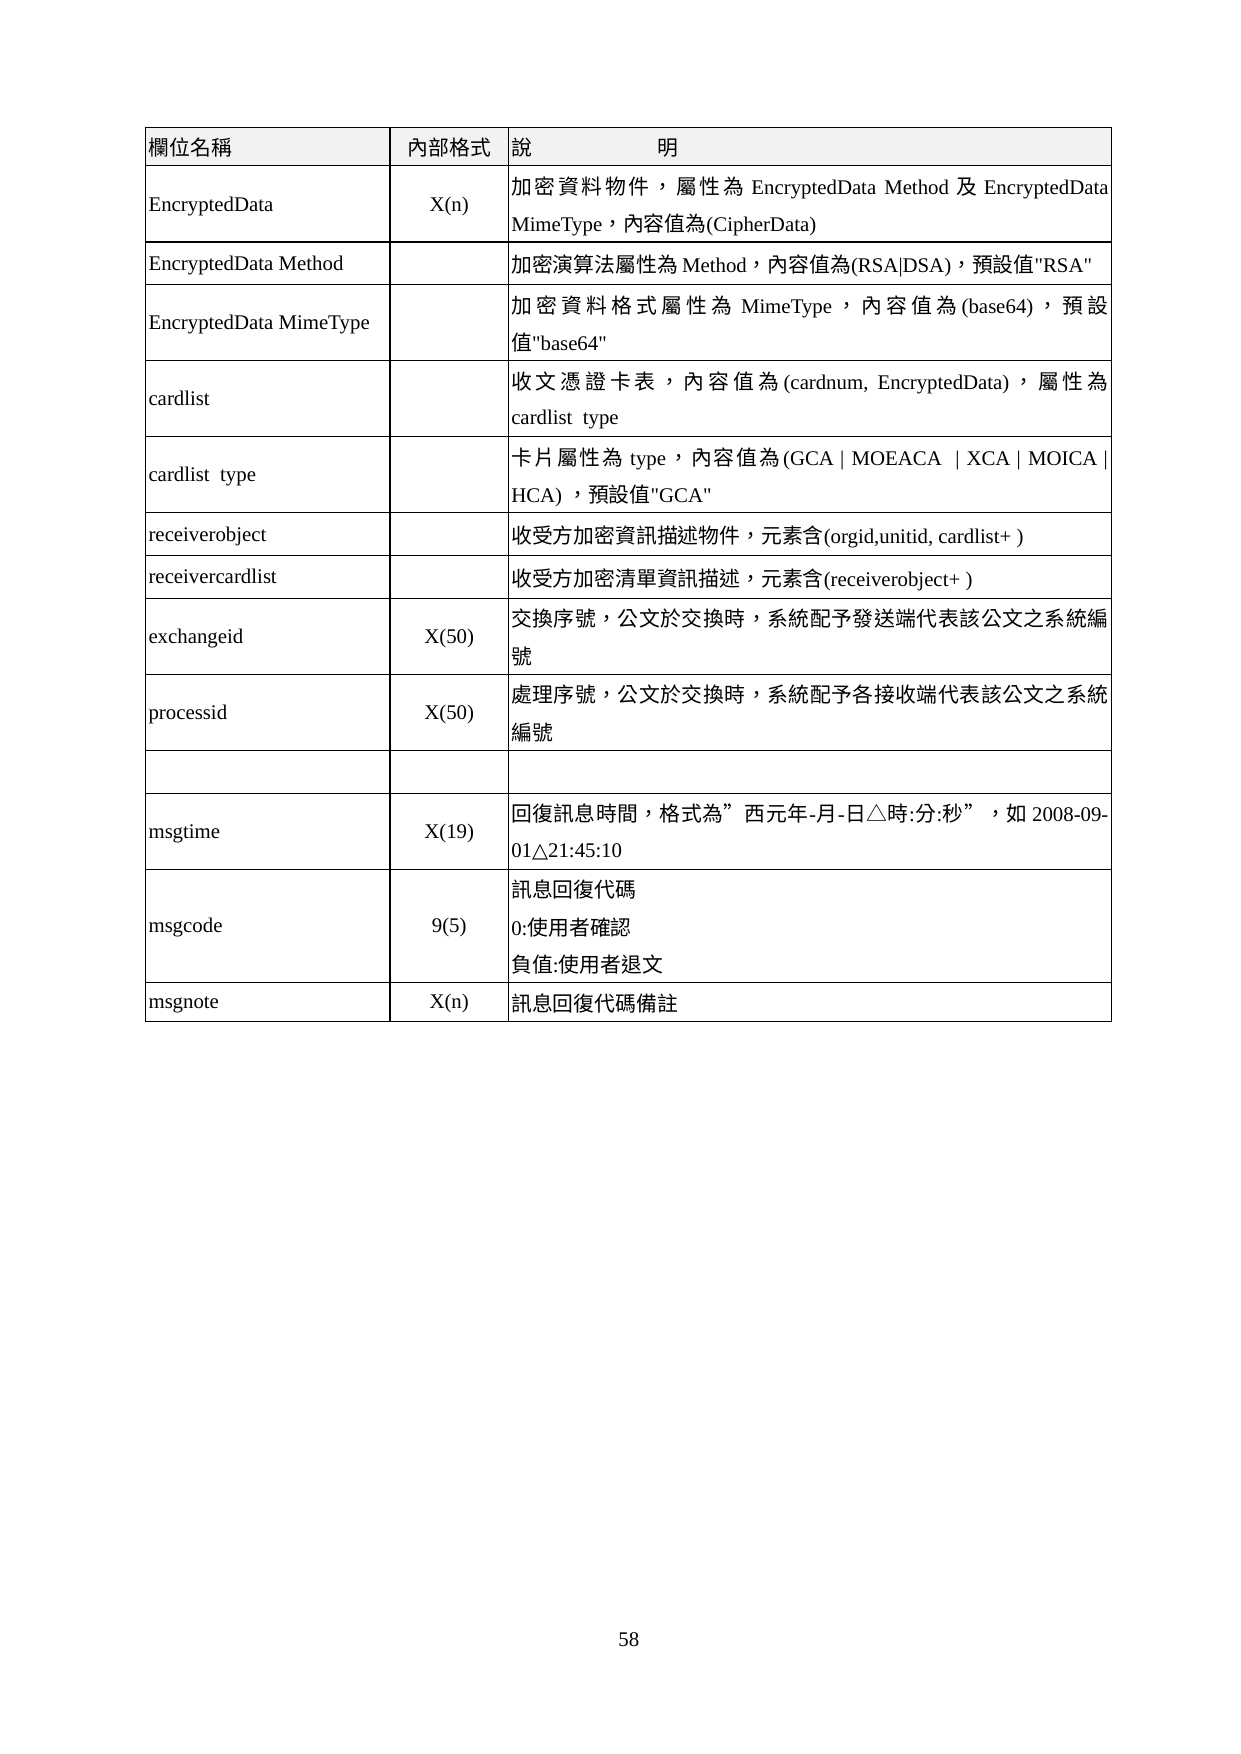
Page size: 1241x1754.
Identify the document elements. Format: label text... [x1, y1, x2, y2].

table_cell X(50) [391, 599, 508, 674]
table_cell 收受方加密清單資訊描述，元素含(receiverobject+ ) [509, 556, 1111, 598]
table_cell 交換序號，公文於交換時，系統配予發送端代表該公文之系統編號 [509, 599, 1111, 674]
table_cell [391, 751, 508, 792]
table_header 說 明 [509, 128, 1111, 165]
table_cell msgcode [146, 870, 389, 982]
table_cell [146, 751, 389, 792]
table_cell [391, 437, 508, 512]
table_cell EncryptedData [146, 166, 389, 241]
table_header 內部格式 [391, 128, 508, 165]
table_cell EncryptedData MimeType [146, 285, 389, 360]
table_cell cardlist type [146, 437, 389, 512]
table_cell X(n) [391, 983, 508, 1021]
table_cell receiverobject [146, 513, 389, 555]
table_cell processid [146, 675, 389, 750]
table_cell EncryptedData Method [146, 243, 389, 284]
table_header 欄位名稱 [146, 128, 389, 165]
table_cell 訊息回復代碼 0:使用者確認 負值:使用者退文 [509, 870, 1111, 982]
table_cell [391, 513, 508, 555]
table_cell 9(5) [391, 870, 508, 982]
table_cell 收文憑證卡表，內容值為(cardnum, EncryptedData)，屬性為cardlist type [509, 361, 1111, 436]
table_cell [391, 556, 508, 598]
table_cell 回復訊息時間，格式為”西元年-月-日△時:分:秒”，如2008-09-01△21:45:10 [509, 794, 1111, 868]
table_cell msgtime [146, 794, 389, 868]
table_cell 加密資料物件，屬性為EncryptedData Method及EncryptedData MimeType，內容值為(CipherData) [509, 166, 1111, 241]
table_cell 卡片屬性為type，內容值為(GCA | MOEACA | XCA | MOICA | HCA) ，預設值"GCA" [509, 437, 1111, 512]
table_cell [509, 751, 1111, 792]
table_cell [391, 361, 508, 436]
table_cell 收受方加密資訊描述物件，元素含(orgid,unitid, cardlist+ ) [509, 513, 1111, 555]
table_cell [391, 285, 508, 360]
table_cell 加密演算法屬性為Method，內容值為(RSA|DSA)，預設值"RSA" [509, 243, 1111, 284]
table_cell X(50) [391, 675, 508, 750]
table_cell X(19) [391, 794, 508, 868]
table_cell 訊息回復代碼備註 [509, 983, 1111, 1021]
table_cell [391, 243, 508, 284]
table_cell 加密資料格式屬性為MimeType，內容值為(base64)，預設值"base64" [509, 285, 1111, 360]
table_cell X(n) [391, 166, 508, 241]
table_cell cardlist [146, 361, 389, 436]
table_cell exchangeid [146, 599, 389, 674]
table_cell receivercardlist [146, 556, 389, 598]
table_cell msgnote [146, 983, 389, 1021]
table_cell 處理序號，公文於交換時，系統配予各接收端代表該公文之系統編號 [509, 675, 1111, 750]
